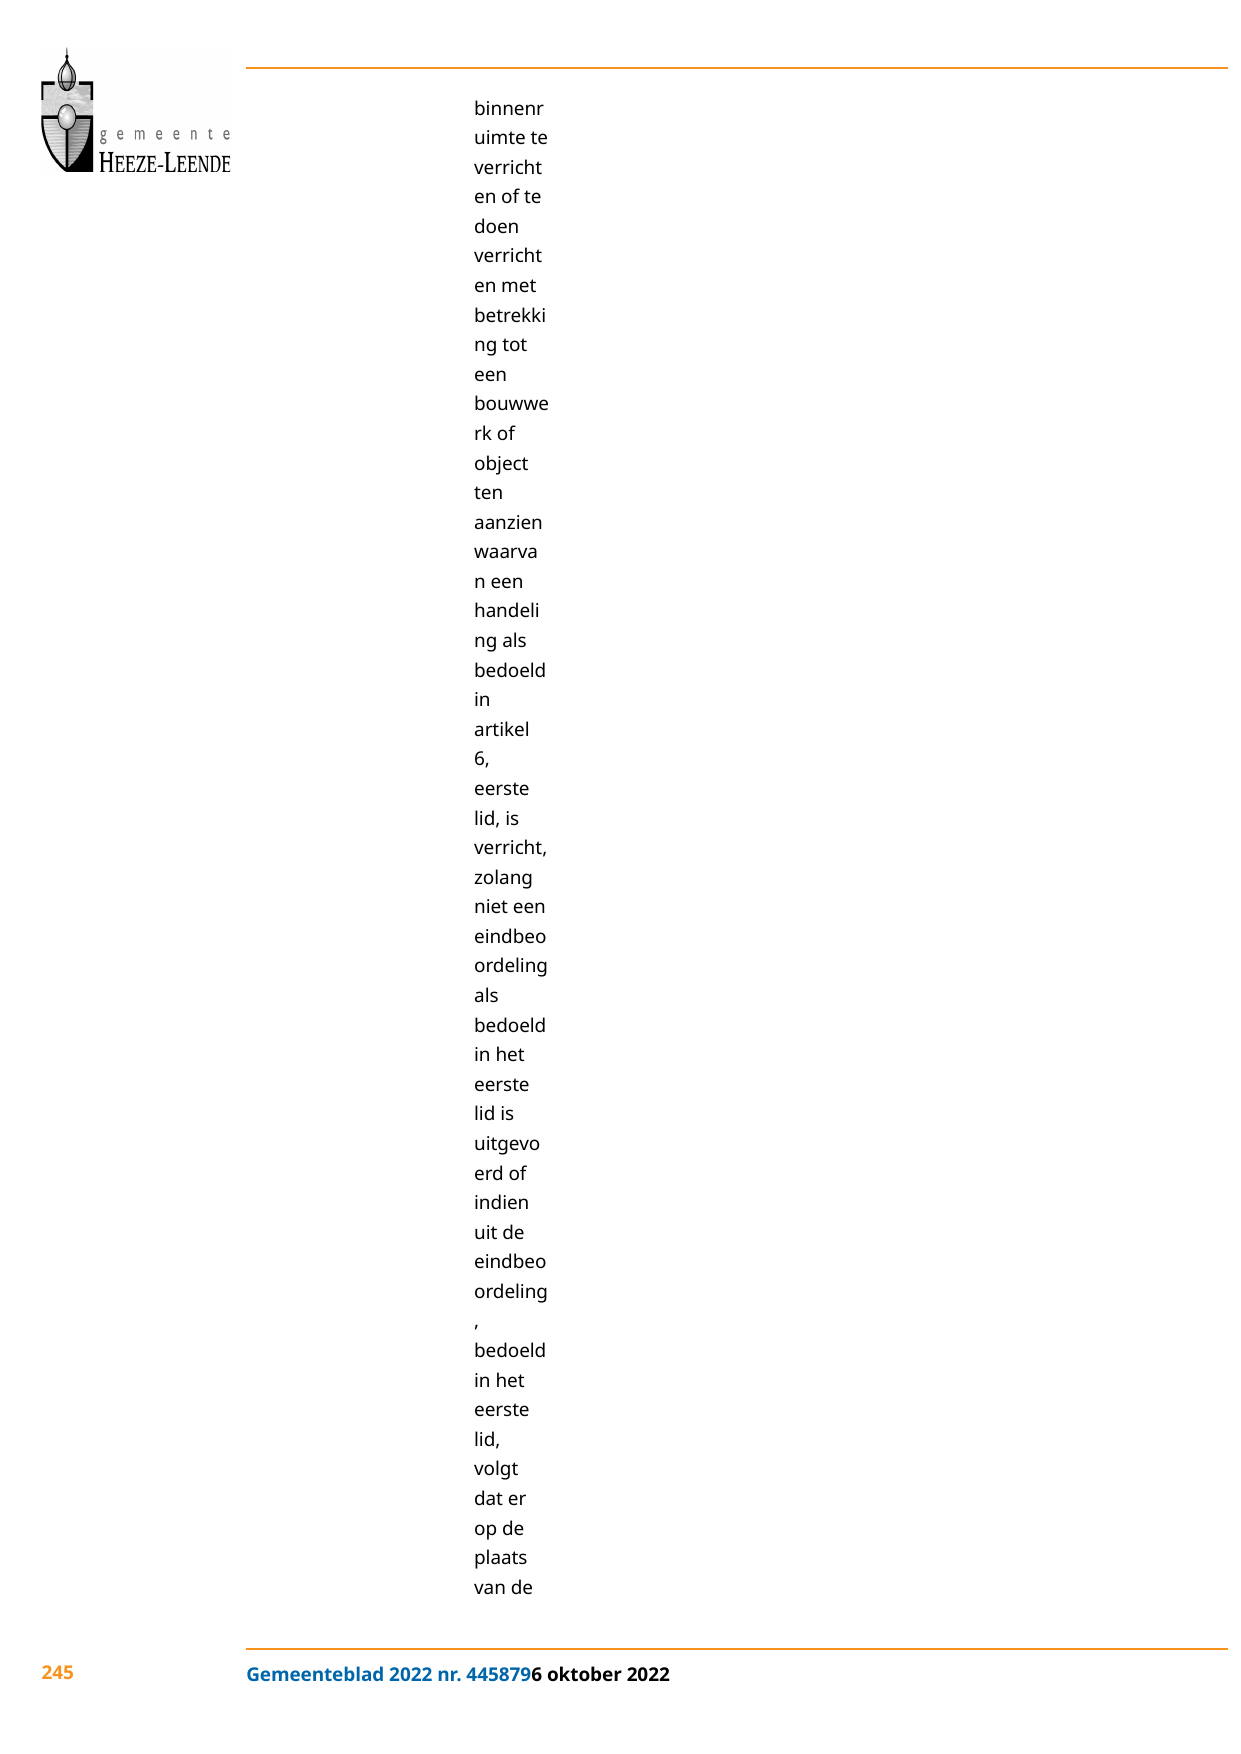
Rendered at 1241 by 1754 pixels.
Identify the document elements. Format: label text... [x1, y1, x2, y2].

picture [41, 47, 231, 172]
table_cell [1076, 95, 1152, 1600]
table_cell [549, 95, 775, 1600]
table_cell [850, 95, 926, 1600]
table_cell [248, 95, 398, 1600]
table_cell [775, 95, 850, 1600]
table_cell [926, 95, 1001, 1600]
table_cell [399, 95, 474, 1600]
table_cell [1001, 95, 1076, 1600]
table_cell binnenruimte te verrichten of te doen verrichten met betrekking tot een bouwwerk of object ten aanzien waarvan een handeling als bedoeld in artikel 6, eerste lid, is verricht, zolang niet een eindbeoordeling als bedoeld in het eerste lid is uitgevoerd of indien uit de eindbeoordeling, bedoeld in het eerste lid, volgt dat er op de plaats van de [474, 95, 549, 1600]
